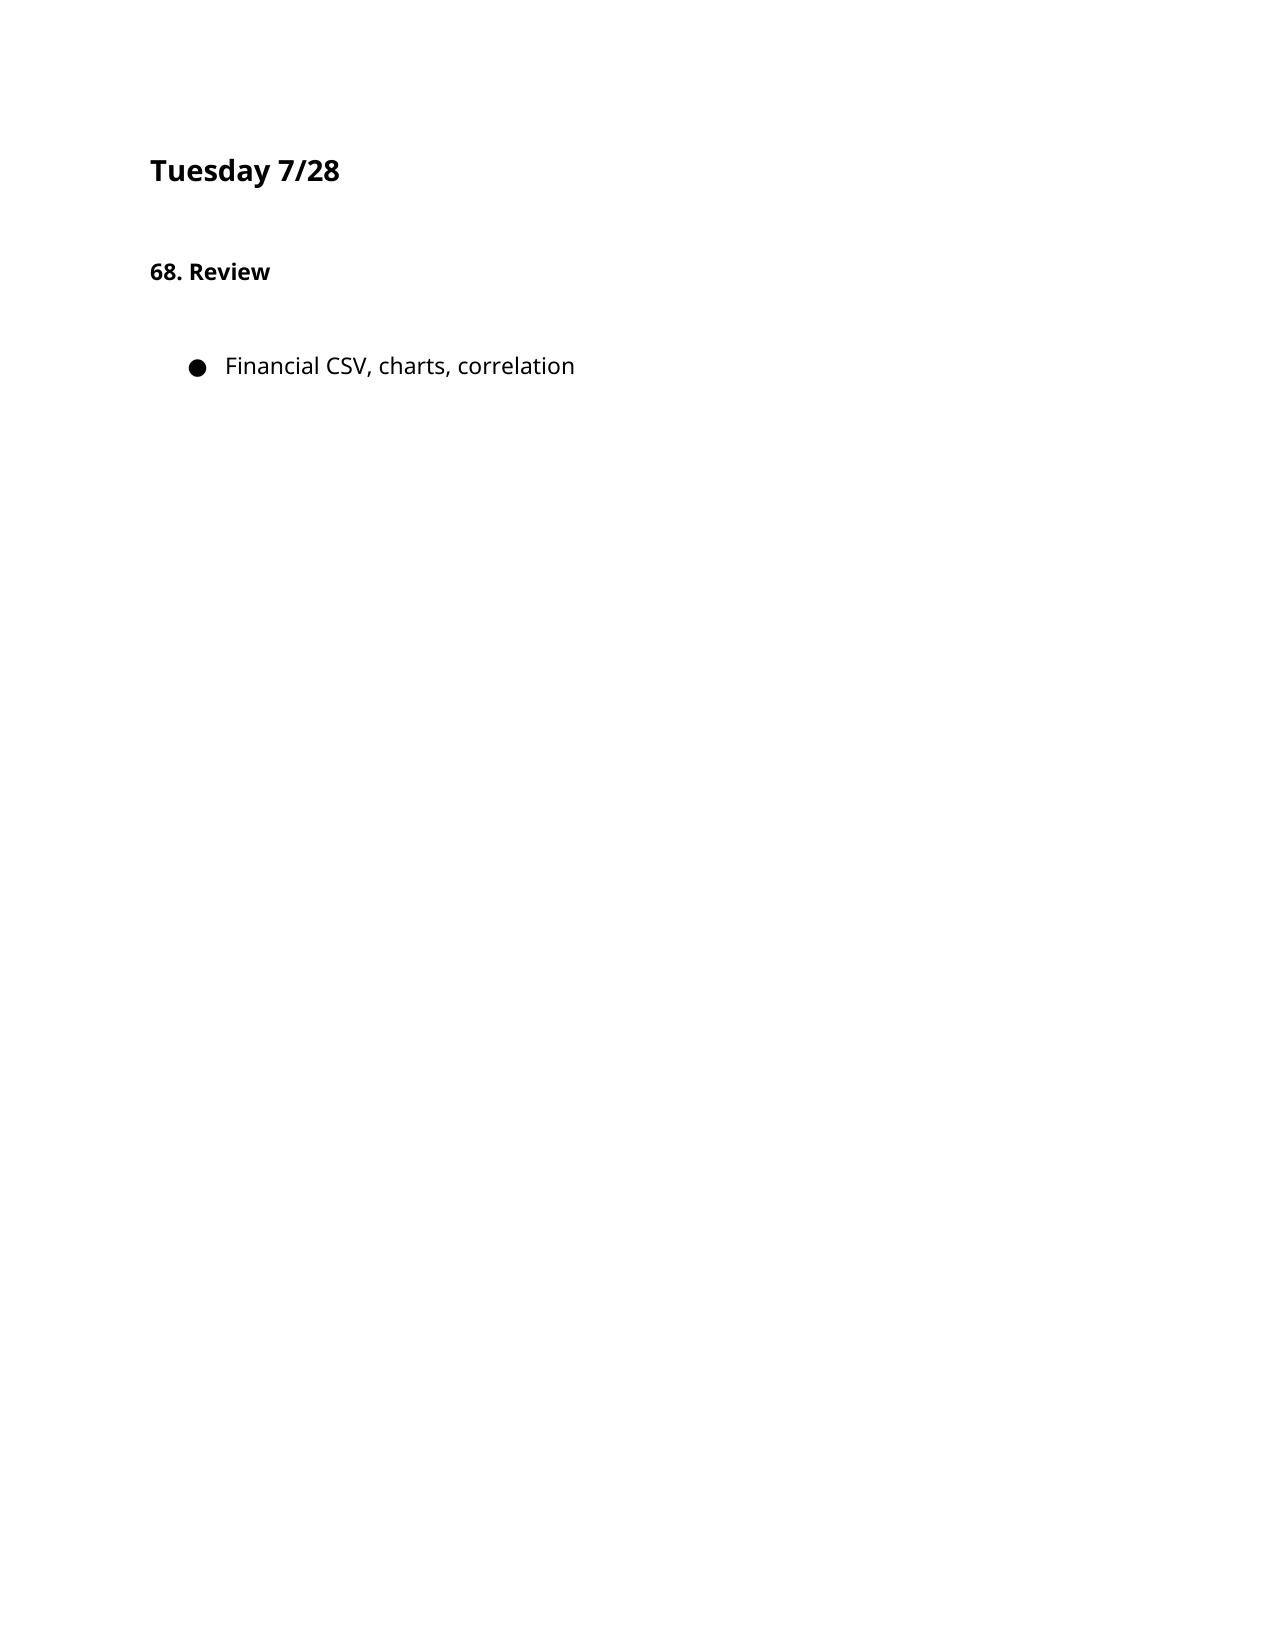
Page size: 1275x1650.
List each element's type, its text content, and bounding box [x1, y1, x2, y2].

text 68. Review [150, 256, 1125, 288]
list Financial CSV, charts, correlation [187, 350, 1125, 381]
text Tuesday 7/28 [150, 150, 1125, 190]
